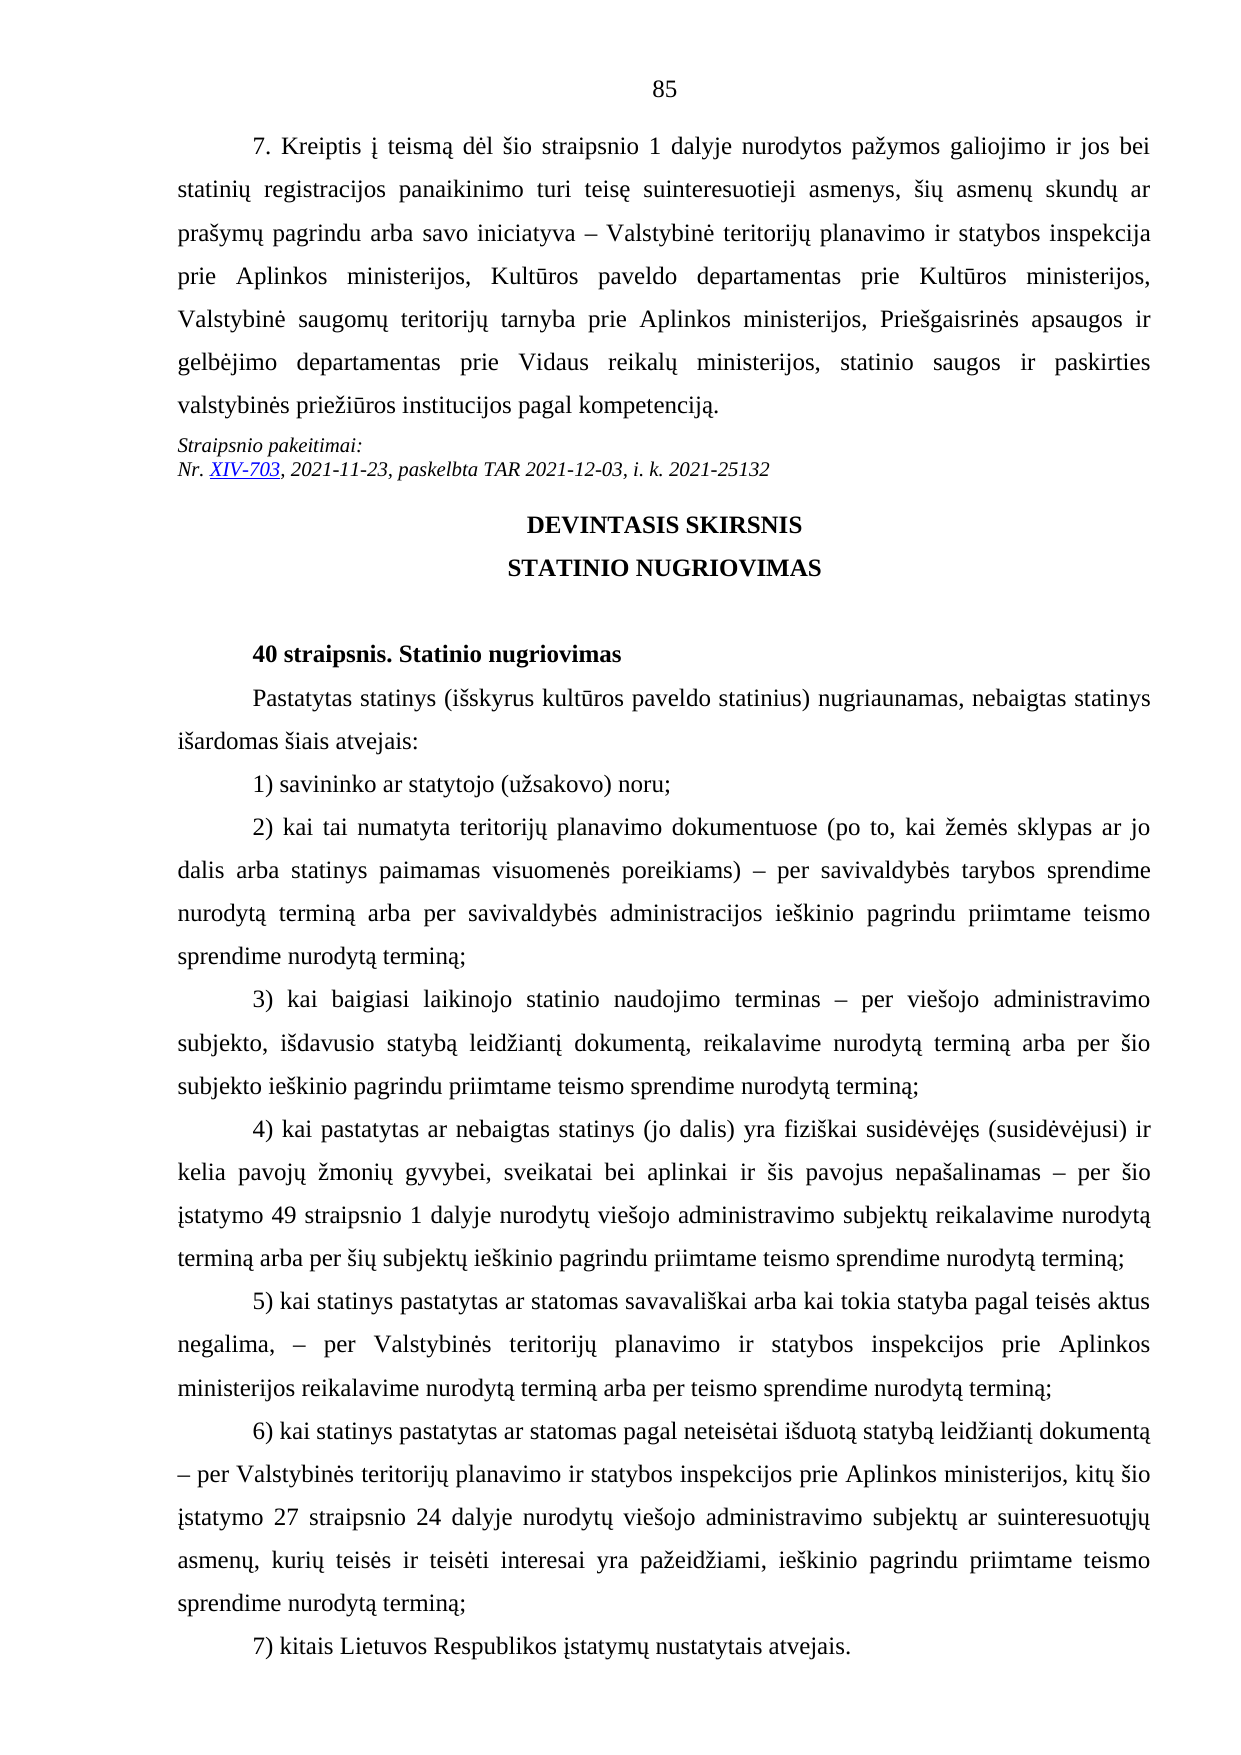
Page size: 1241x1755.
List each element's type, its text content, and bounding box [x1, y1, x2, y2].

text 7. Kreiptis į teismą dėl šio straipsnio 1 dalyje nurodytos pažymos galiojimo ir jos bei statinių registracijos panaikinimo turi teisę suinteresuotieji asmenys, šių asmenų skundų ar prašymų pagrindu arba savo iniciatyva – Valstybinė teritorijų planavimo ir statybos inspekcija prie Aplinkos ministerijos, Kultūros paveldo departamentas prie Kultūros ministerijos, Valstybinė saugomų teritorijų tarnyba prie Aplinkos ministerijos, Priešgaisrinės apsaugos ir gelbėjimo departamentas prie Vidaus reikalų ministerijos, statinio saugos ir paskirties valstybinės priežiūros institucijos pagal kompetenciją. [177, 131, 1152, 419]
text Straipsnio pakeitimai: [177, 433, 1152, 457]
text 6) kai statinys pastatytas ar statomas pagal neteisėtai išduotą statybą leidžiantį dokumentą – per Valstybinės teritorijų planavimo ir statybos inspekcijos prie Aplinkos ministerijos, kitų šio įstatymo 27 straipsnio 24 dalyje nurodytų viešojo administravimo subjektų ar suinteresuotųjų asmenų, kurių teisės ir teisėti interesai yra pažeidžiami, ieškinio pagrindu priimtame teismo sprendime nurodytą terminą; [177, 1416, 1152, 1617]
text 2) kai tai numatyta teritorijų planavimo dokumentuose (po to, kai žemės sklypas ar jo dalis arba statinys paimamas visuomenės poreikiams) – per savivaldybės tarybos sprendime nurodytą terminą arba per savivaldybės administracijos ieškinio pagrindu priimtame teismo sprendime nurodytą terminą; [177, 812, 1152, 970]
text Nr. XIV-703, 2021-11-23, paskelbta TAR 2021-12-03, i. k. 2021-25132 [177, 457, 1152, 481]
text 4) kai pastatytas ar nebaigtas statinys (jo dalis) yra fiziškai susidėvėjęs (susidėvėjusi) ir kelia pavojų žmonių gyvybei, sveikatai bei aplinkai ir šis pavojus nepašalinamas – per šio įstatymo 49 straipsnio 1 dalyje nurodytų viešojo administravimo subjektų reikalavime nurodytą terminą arba per šių subjektų ieškinio pagrindu priimtame teismo sprendime nurodytą terminą; [177, 1114, 1152, 1272]
text Pastatytas statinys (išskyrus kultūros paveldo statinius) nugriaunamas, nebaigtas statinys išardomas šiais atvejais: [177, 683, 1152, 754]
text 3) kai baigiasi laikinojo statinio naudojimo terminas – per viešojo administravimo subjekto, išdavusio statybą leidžiantį dokumentą, reikalavime nurodytą terminą arba per šio subjekto ieškinio pagrindu priimtame teismo sprendime nurodytą terminą; [177, 984, 1152, 1099]
text 5) kai statinys pastatytas ar statomas savavališkai arba kai tokia statyba pagal teisės aktus negalima, – per Valstybinės teritorijų planavimo ir statybos inspekcijos prie Aplinkos ministerijos reikalavime nurodytą terminą arba per teismo sprendime nurodytą terminą; [177, 1286, 1152, 1401]
text DEVINTASIS SKIRSNIS [177, 510, 1152, 539]
text 1) savininko ar statytojo (užsakovo) noru; [177, 769, 1152, 798]
text STATINIO NUGRIOVIMAS [177, 553, 1152, 582]
text 40 straipsnis. Statinio nugriovimas [177, 639, 1152, 668]
text 7) kitais Lietuvos Respublikos įstatymų nustatytais atvejais. [177, 1631, 1152, 1660]
